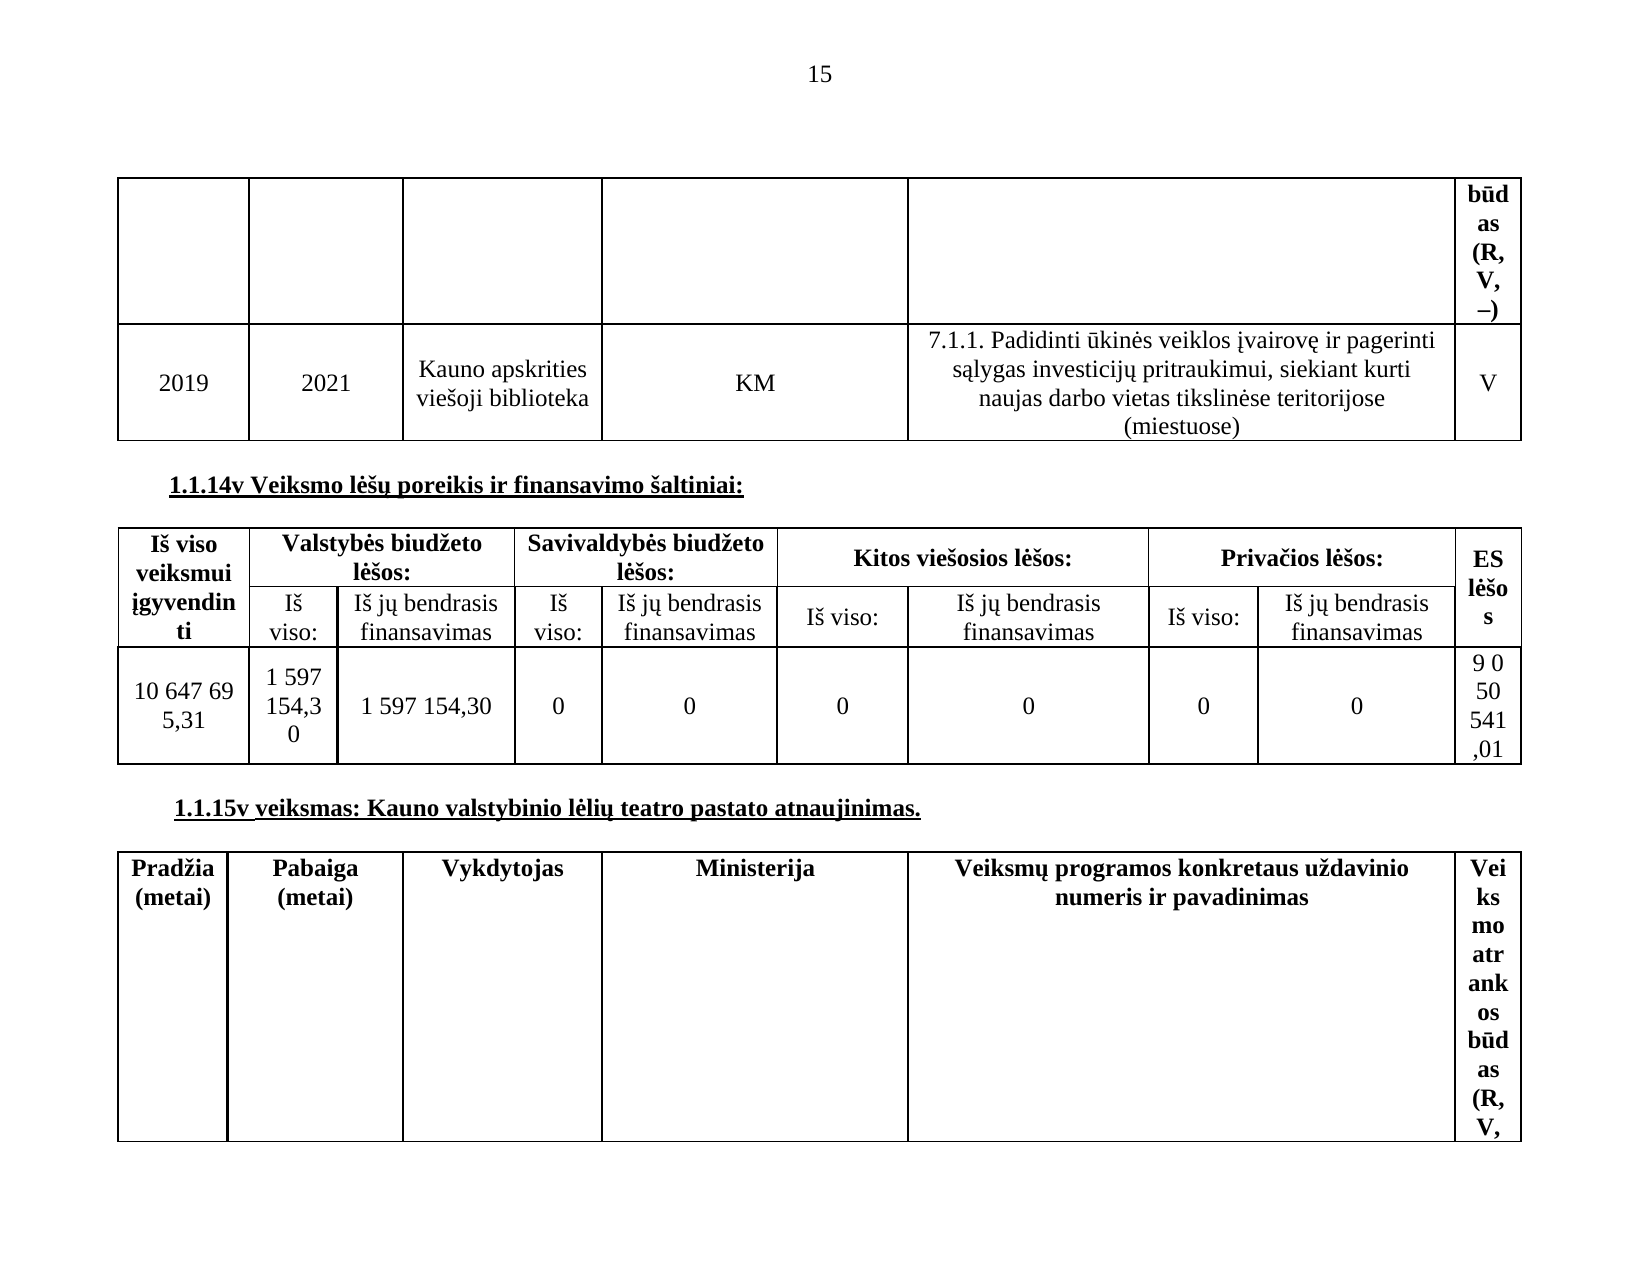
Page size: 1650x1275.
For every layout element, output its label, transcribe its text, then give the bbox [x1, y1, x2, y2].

table_cell [250, 179, 402, 323]
table_cell KM [603, 325, 907, 440]
table_cell Iš viso: [1150, 587, 1257, 646]
table_cell Iš viso veiksmui įgyvendinti [119, 529, 249, 646]
table_cell 0 [516, 648, 601, 763]
table_cell Veiksmo atrankos būdas (R, V, [1456, 853, 1520, 1141]
table_cell Kauno apskrities viešoji biblioteka [404, 325, 601, 440]
table_cell 1.1.14v Veiksmo lėšų poreikis ir finansavimo šaltiniai: [118, 441, 1521, 527]
table_cell Iš jų bendrasis finansavimas [909, 587, 1148, 646]
table_cell 0 [1259, 648, 1454, 763]
table_cell Pradžia (metai) [119, 853, 226, 1141]
table_cell 9 050 541,01 [1456, 648, 1520, 763]
table_cell [603, 179, 907, 323]
table_cell ES lėšos [1456, 529, 1521, 646]
table_cell [118, 765, 162, 851]
table_cell Kitos viešosios lėšos: [778, 529, 1148, 586]
table_cell Pabaiga (metai) [229, 853, 402, 1141]
table_cell Privačios lėšos: [1149, 529, 1455, 586]
table_cell [119, 179, 248, 323]
table_cell 1 597 154,30 [339, 648, 514, 763]
table_cell 1 597 154,30 [250, 648, 336, 763]
table_cell Veiksmų programos konkretaus uždavinio numeris ir pavadinimas [909, 853, 1454, 1141]
table_cell Ministerija [603, 853, 907, 1141]
table_cell Vykdytojas [404, 853, 601, 1141]
table_cell būdas (R, V, –) [1456, 179, 1520, 323]
table_cell Iš viso: [250, 587, 336, 646]
table_cell Iš viso: [516, 587, 601, 646]
table_cell Iš jų bendrasis finansavimas [603, 587, 776, 646]
table_cell 2019 [119, 325, 248, 440]
table_cell Iš viso: [778, 587, 907, 646]
table_cell V [1456, 325, 1520, 440]
table_cell 0 [778, 648, 907, 763]
table_cell 2021 [250, 325, 402, 440]
table_cell 0 [1150, 648, 1257, 763]
table_cell 1.1.15v veiksmas: Kauno valstybinio lėlių teatro pastato atnaujinimas. [162, 765, 1521, 851]
table_cell Iš jų bendrasis finansavimas [339, 587, 514, 646]
table_cell 0 [603, 648, 776, 763]
table_cell 0 [909, 648, 1148, 763]
table_cell Savivaldybės biudžeto lėšos: [515, 529, 777, 586]
table_cell 7.1.1. Padidinti ūkinės veiklos įvairovę ir pagerinti sąlygas investicijų pritraukimui, siekiant kurti naujas darbo vietas tikslinėse teritorijose (miestuose) [909, 325, 1454, 440]
table_cell Iš jų bendrasis finansavimas [1259, 587, 1454, 646]
table_cell [404, 179, 601, 323]
table_cell 10 647 695,31 [119, 648, 248, 763]
table_cell Valstybės biudžeto lėšos: [250, 529, 514, 586]
table_cell [909, 179, 1454, 323]
